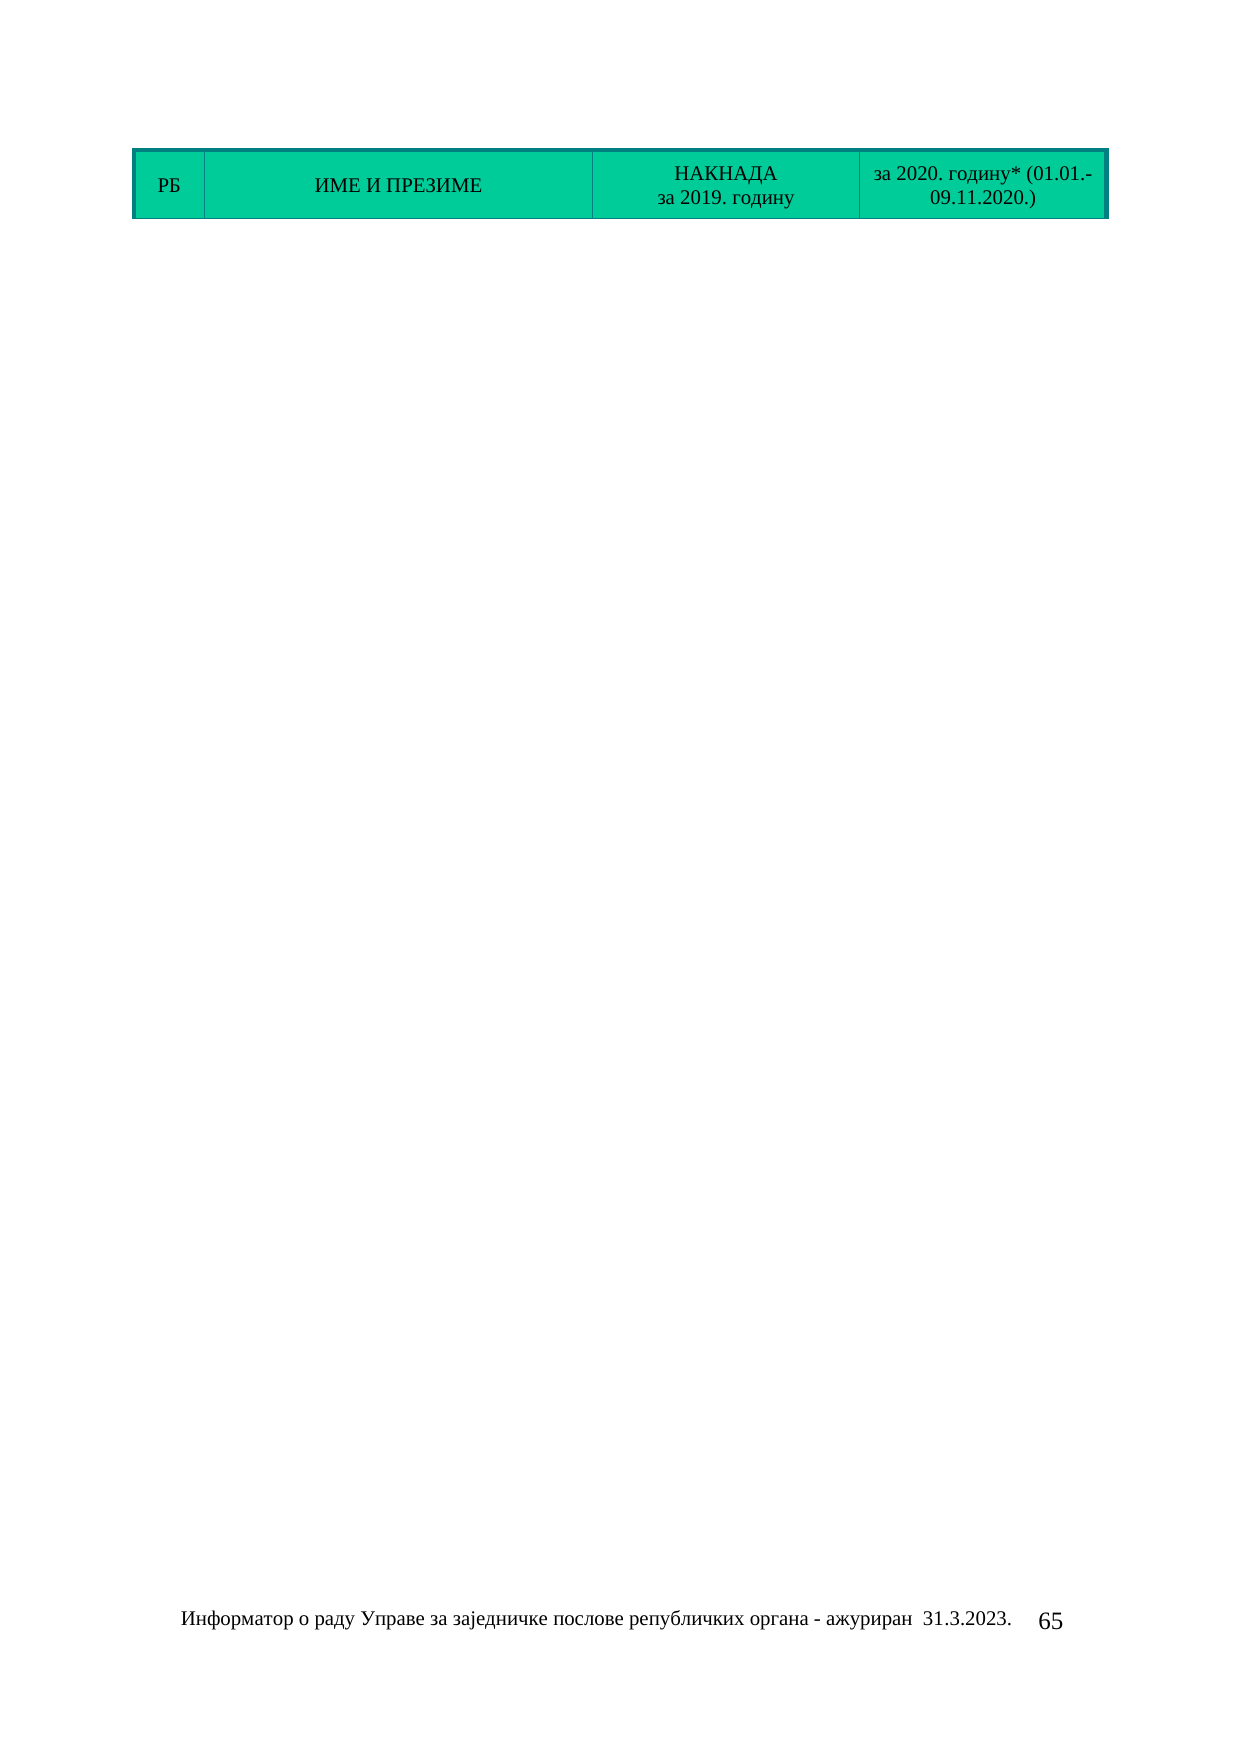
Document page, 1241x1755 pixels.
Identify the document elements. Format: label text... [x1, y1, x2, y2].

table_header ИМЕ И ПРЕЗИМЕ [205, 152, 592, 218]
table_header НАКНАДА за 2019. годину [593, 152, 859, 218]
table_header за 2020. годину* (01.01.-09.11.2020.) [860, 152, 1104, 218]
table_header РБ [136, 152, 204, 218]
